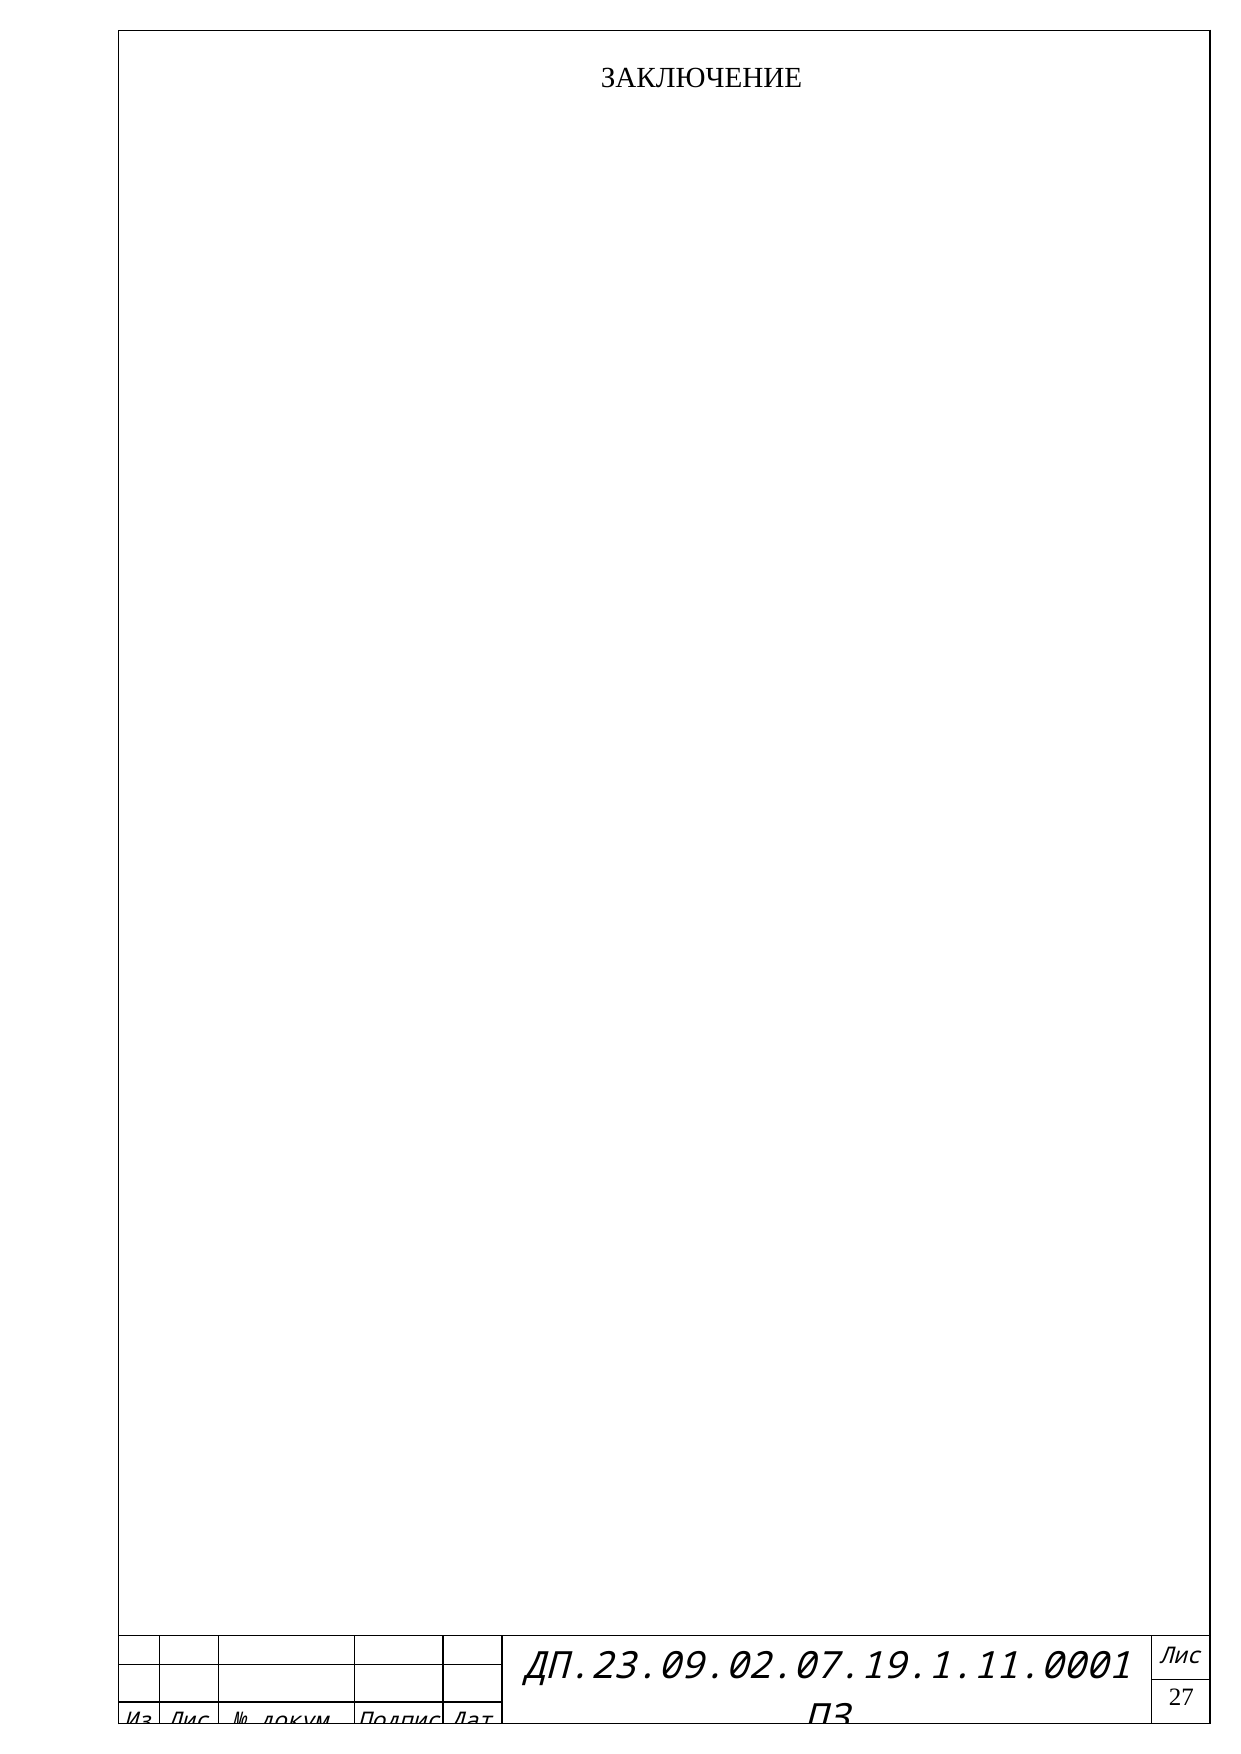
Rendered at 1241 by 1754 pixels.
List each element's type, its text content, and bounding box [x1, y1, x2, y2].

text ЗАКЛЮЧЕНИЕ [223, 60, 1180, 94]
